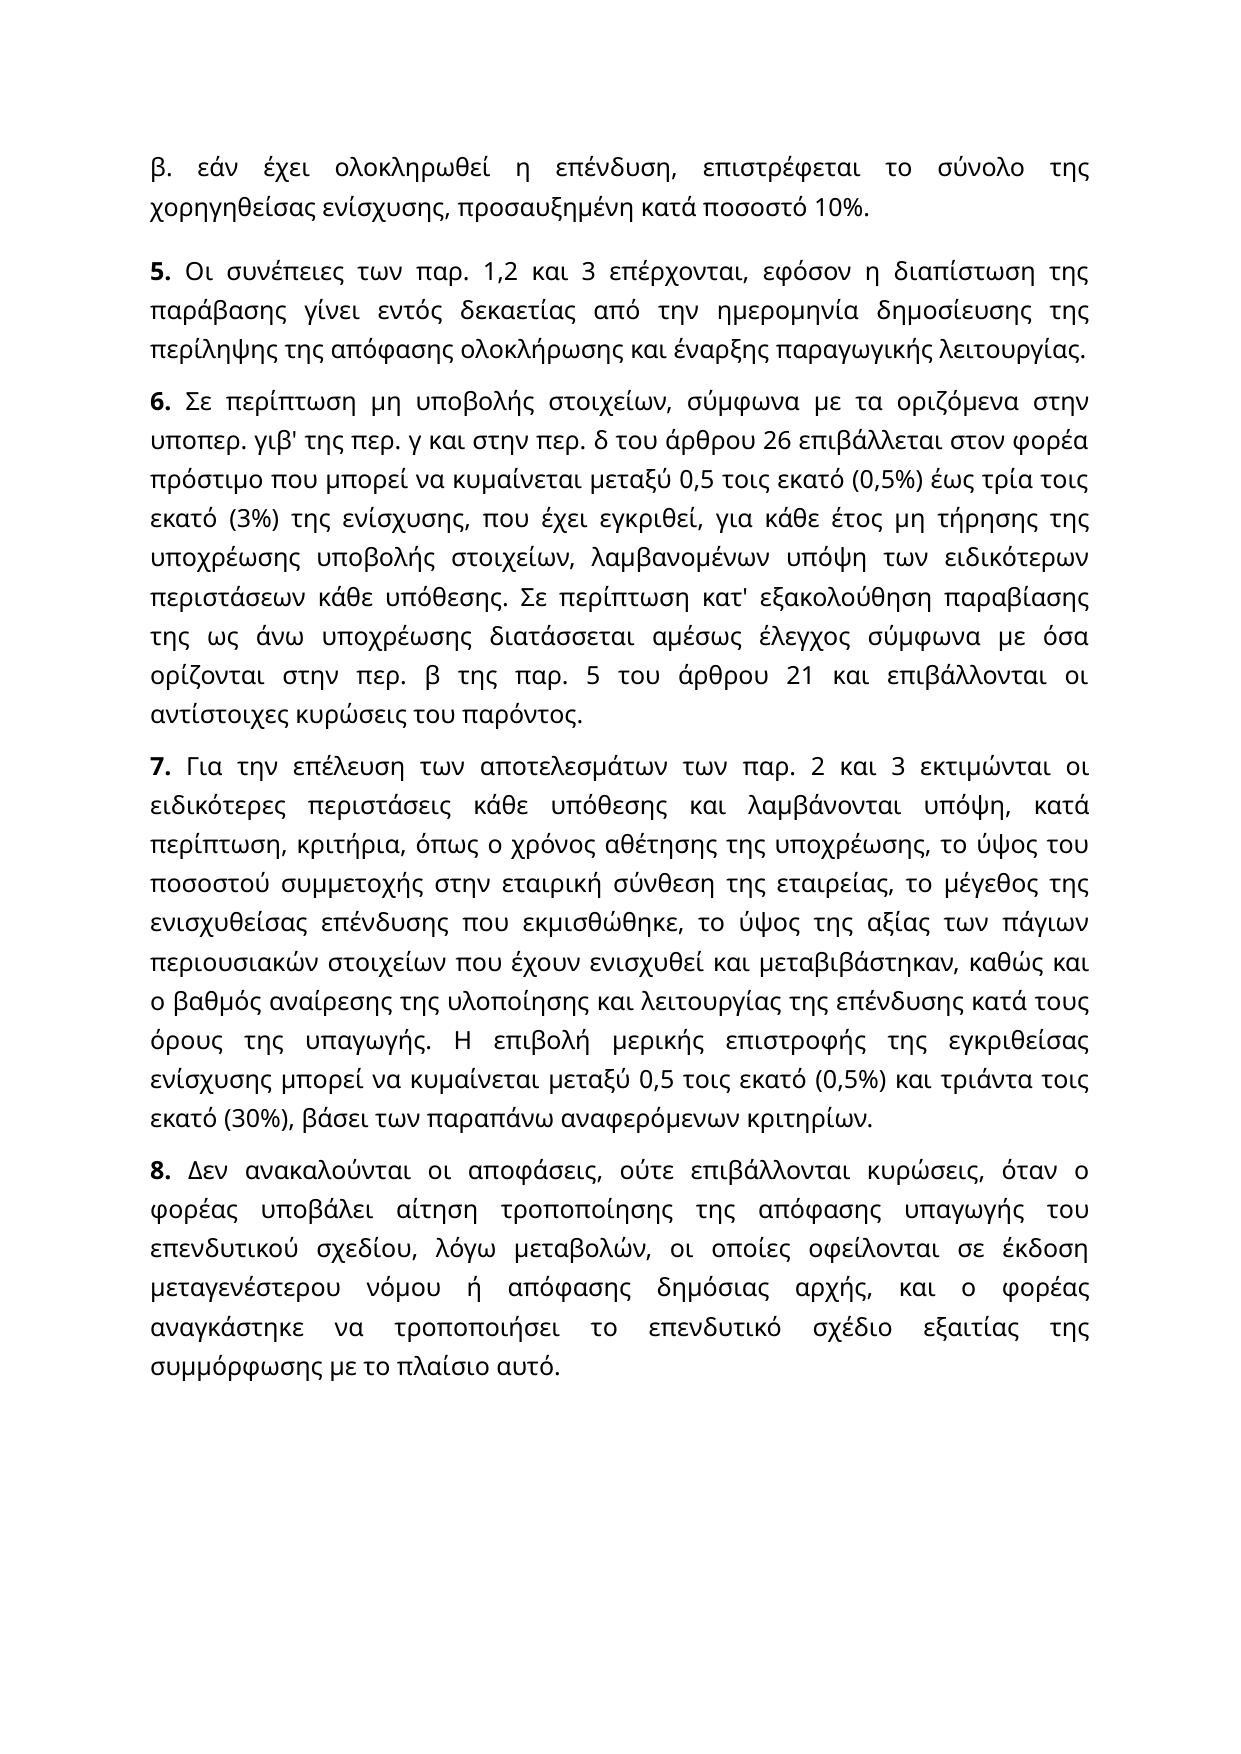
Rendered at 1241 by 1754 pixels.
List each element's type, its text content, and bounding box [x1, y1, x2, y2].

text β. εάν έχει ολοκληρωθεί η επένδυση, επιστρέφεται το σύνολο της χορηγηθείσας ενίσχυσης, προσαυξημένη κατά ποσοστό 10%. [150, 150, 1090, 223]
text 5. Οι συνέπειες των παρ. 1,2 και 3 επέρχονται, εφόσον η διαπίστωση της παράβασης γίνει εντός δεκαετίας από την ημερομηνία δημοσίευσης της περίληψης της απόφασης ολοκλήρωσης και έναρξης παραγωγικής λειτουργίας. [150, 253, 1090, 366]
text 8. Δεν ανακαλούνται οι αποφάσεις, ούτε επιβάλλονται κυρώσεις, όταν ο φορέας υποβάλει αίτηση τροποποίησης της απόφασης υπαγωγής του επενδυτικού σχεδίου, λόγω μεταβολών, οι οποίες οφείλονται σε έκδοση μεταγενέστερου νόμου ή απόφασης δημόσιας αρχής, και ο φορέας αναγκάστηκε να τροποποιήσει το επενδυτικό σχέδιο εξαιτίας της συμμόρφωσης με το πλαίσιο αυτό. [150, 1152, 1090, 1382]
text 6. Σε περίπτωση μη υποβολής στοιχείων, σύμφωνα με τα οριζόμενα στην υποπερ. γιβ' της περ. γ και στην περ. δ του άρθρου 26 επιβάλλεται στον φορέα πρόστιμο που μπορεί να κυμαίνεται μεταξύ 0,5 τοις εκατό (0,5%) έως τρία τοις εκατό (3%) της ενίσχυσης, που έχει εγκριθεί, για κάθε έτος μη τήρησης της υποχρέωσης υποβολής στοιχείων, λαμβανομένων υπόψη των ειδικότερων περιστάσεων κάθε υπόθεσης. Σε περίπτωση κατ' εξακολούθηση παραβίασης της ως άνω υποχρέωσης διατάσσεται αμέσως έλεγχος σύμφωνα με όσα ορίζονται στην περ. β της παρ. 5 του άρθρου 21 και επιβάλλονται οι αντίστοιχες κυρώσεις του παρόντος. [150, 383, 1090, 731]
text 7. Για την επέλευση των αποτελεσμάτων των παρ. 2 και 3 εκτιμώνται οι ειδικότερες περιστάσεις κάθε υπόθεσης και λαμβάνονται υπόψη, κατά περίπτωση, κριτήρια, όπως ο χρόνος αθέτησης της υποχρέωσης, το ύψος του ποσοστού συμμετοχής στην εταιρική σύνθεση της εταιρείας, το μέγεθος της ενισχυθείσας επένδυσης που εκμισθώθηκε, το ύψος της αξίας των πάγιων περιουσιακών στοιχείων που έχουν ενισχυθεί και μεταβιβάστηκαν, καθώς και ο βαθμός αναίρεσης της υλοποίησης και λειτουργίας της επένδυσης κατά τους όρους της υπαγωγής. Η επιβολή μερικής επιστροφής της εγκριθείσας ενίσχυσης μπορεί να κυμαίνεται μεταξύ 0,5 τοις εκατό (0,5%) και τριάντα τοις εκατό (30%), βάσει των παραπάνω αναφερόμενων κριτηρίων. [150, 748, 1090, 1135]
